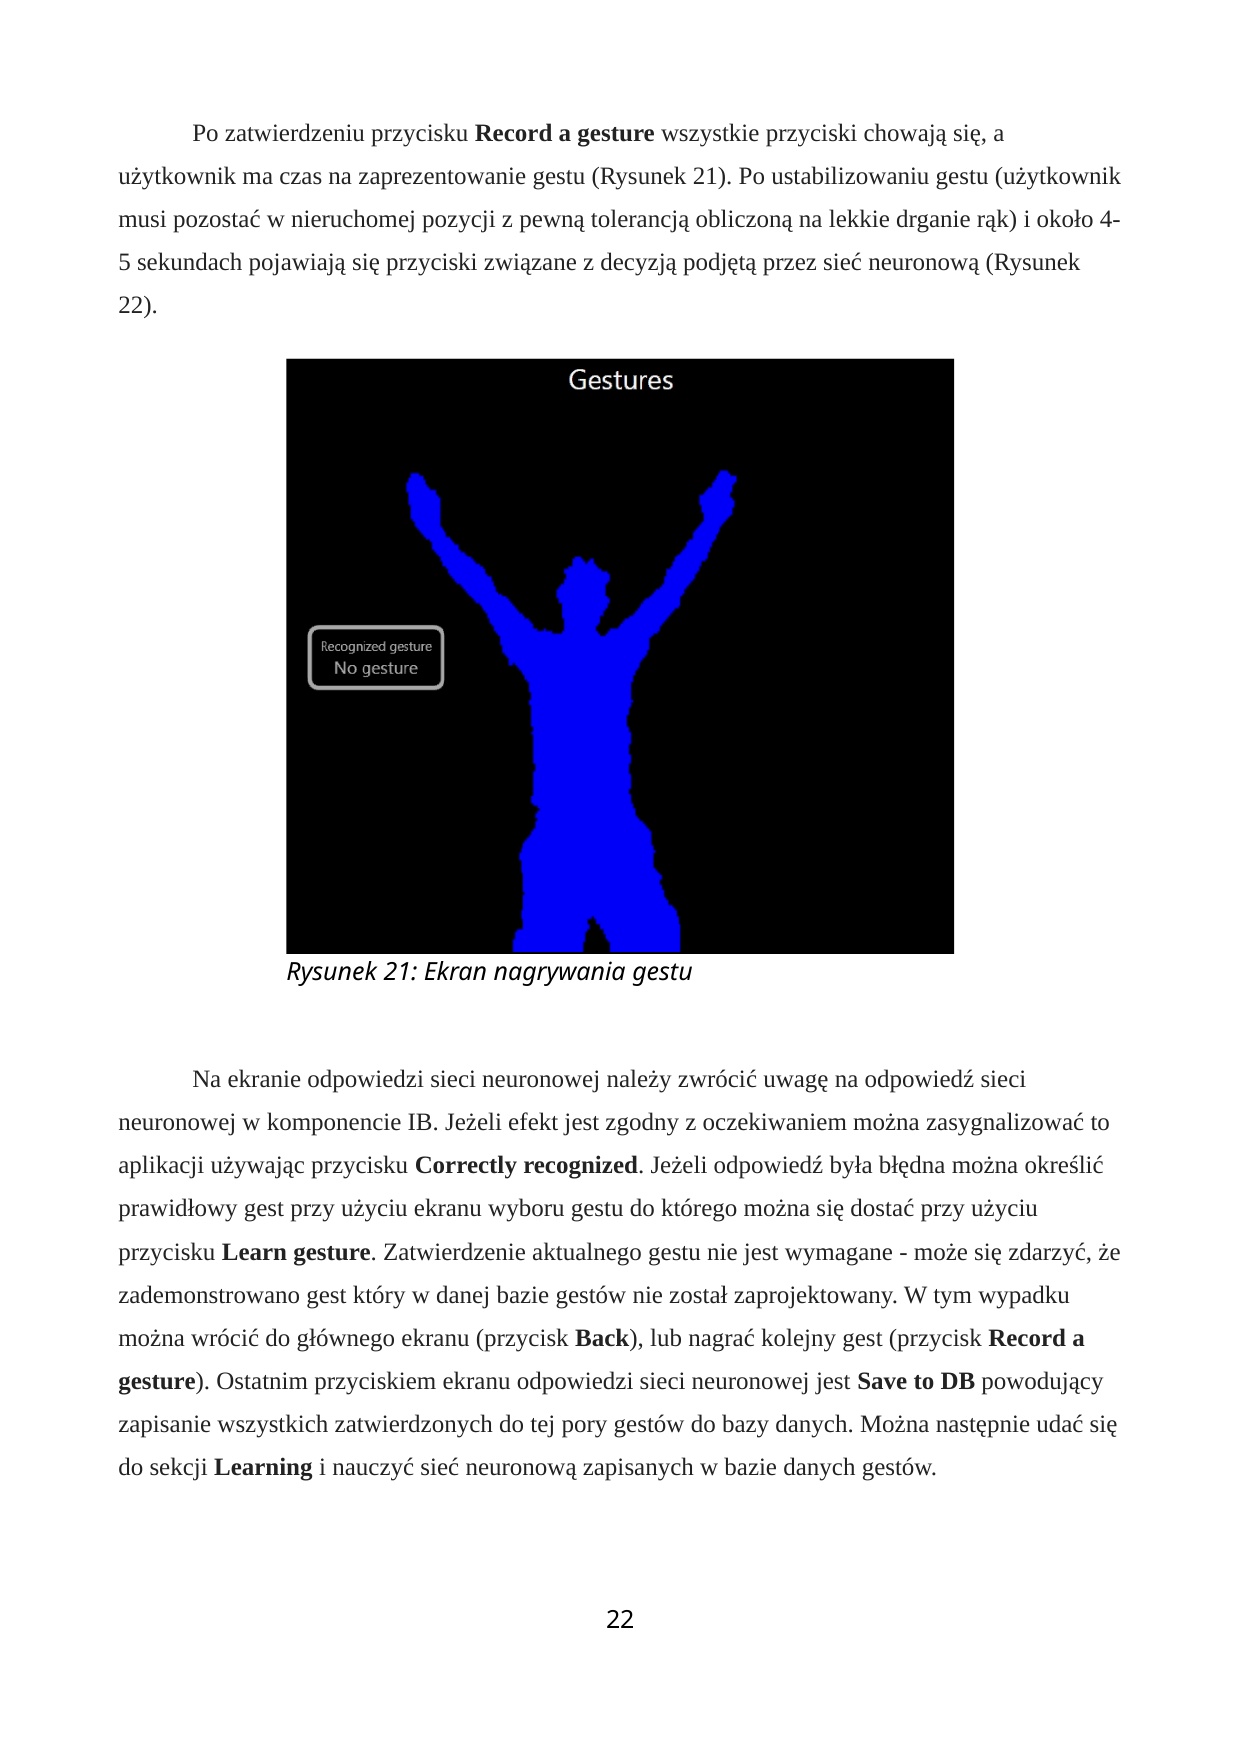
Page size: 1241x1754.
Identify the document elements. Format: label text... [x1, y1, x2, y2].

text Po zatwierdzeniu przycisku Record a gesture wszystkie przyciski chowają się, a użytkownik ma czas na zaprezentowanie gestu (Rysunek 21). Po ustabilizowaniu gestu (użytkownik musi pozostać w nieruchomej pozycji z pewną tolerancją obliczoną na lekkie drganie rąk) i około 4-5 sekundach pojawiają się przyciski związane z decyzją podjętą przez sieć neuronową (Rysunek 22). [118, 118, 1122, 319]
picture [286, 358, 955, 954]
text Na ekranie odpowiedzi sieci neuronowej należy zwrócić uwagę na odpowiedź sieci neuronowej w komponencie IB. Jeżeli efekt jest zgodny z oczekiwaniem można zasygnalizować to aplikacji używając przycisku Correctly recognized. Jeżeli odpowiedź była błędna można określić prawidłowy gest przy użyciu ekranu wyboru gestu do którego można się dostać przy użyciu przycisku Learn gesture. Zatwierdzenie aktualnego gestu nie jest wymagane - może się zdarzyć, że zademonstrowano gest który w danej bazie gestów nie został zaprojektowany. W tym wypadku można wrócić do głównego ekranu (przycisk Back), lub nagrać kolejny gest (przycisk Record a gesture). Ostatnim przyciskiem ekranu odpowiedzi sieci neuronowej jest Save to DB powodujący zapisanie wszystkich zatwierdzonych do tej pory gestów do bazy danych. Można następnie udać się do sekcji Learning i nauczyć sieć neuronową zapisanych w bazie danych gestów. [118, 1064, 1122, 1481]
text Rysunek 21: Ekran nagrywania gestu [286, 954, 954, 988]
